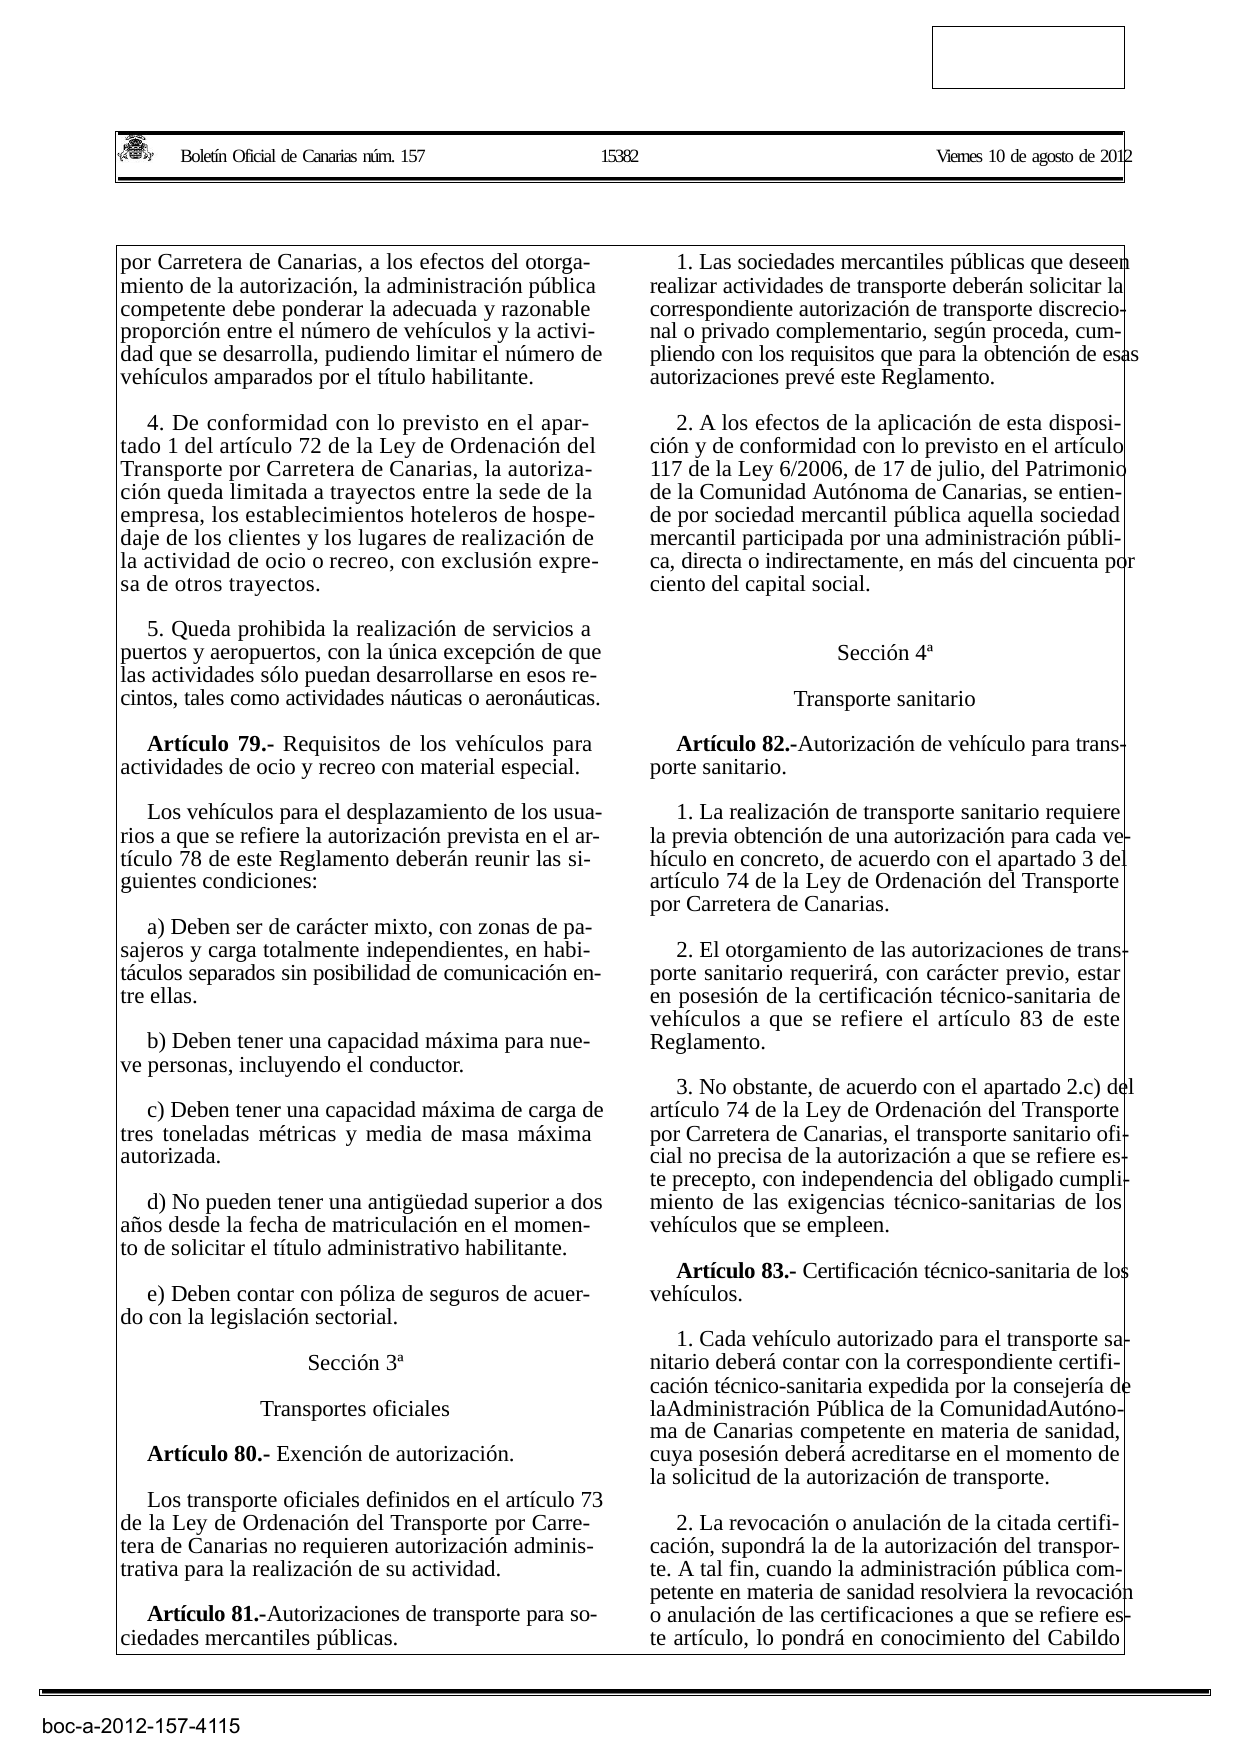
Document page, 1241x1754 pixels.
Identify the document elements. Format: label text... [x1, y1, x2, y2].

text Los vehículos para el desplazamiento de los usua- [147, 799, 616, 825]
text miento de la autorización, la administración pública [120, 275, 616, 298]
text tre ellas. [120, 985, 616, 1008]
text 2. La revocación o anulación de la citada certifi- [676, 1510, 1145, 1535]
text Boletín Oficial de Canarias núm. 157 [180, 146, 428, 167]
text tres toneladas métricas y media de masa máxima [120, 1123, 616, 1146]
text guientes condiciones: [120, 871, 616, 893]
text laAdministración Pública de la ComunidadAutóno- [649, 1398, 1145, 1421]
text correspondiente autorización de transporte discrecio- [649, 298, 1145, 321]
text b) Deben tener una capacidad máxima para nue- [147, 1028, 616, 1054]
text pliendo con los requisitos que para la obtención de esas [649, 343, 1145, 366]
text ve personas, incluyendo el conductor. [120, 1054, 616, 1077]
text Transporte por Carretera de Canarias, la autoriza- [120, 458, 616, 481]
text competente debe ponderar la adecuada y razonable [120, 298, 616, 321]
text trativa para la realización de su actividad. [120, 1558, 616, 1581]
text . De conformidad con lo previsto en el apar- [159, 410, 616, 433]
text hículo en concreto, de acuerdo con el apartado 3 del [649, 848, 1145, 871]
text cación, supondrá la de la autorización del transpor- [649, 1535, 1145, 1558]
text te. A tal fin, cuando la administración pública com- [649, 1558, 1145, 1581]
text 4 [147, 410, 159, 433]
text 117 de la Ley 6/2006, de 17 de julio, del Patrimonio [649, 458, 1145, 481]
text tera de Canarias no requieren autorización adminis- [120, 1535, 616, 1558]
text Artículo 82.-Autorización de vehículo para trans- [676, 731, 1145, 756]
text la solicitud de la autorización de transporte. [649, 1466, 1145, 1489]
text Transporte sanitario [793, 686, 1001, 711]
text vehículos amparados por el título habilitante. [120, 366, 616, 389]
text tado 1 del artículo 72 de la Ley de Ordenación del [120, 433, 616, 458]
text rios a que se refiere la autorización prevista en el ar- [120, 825, 616, 848]
text realizar actividades de transporte deberán solicitar la [649, 275, 1145, 298]
text ción y de conformidad con lo previsto en el artículo [649, 435, 1145, 458]
text a) Deben ser de carácter mixto, con zonas de pa- [147, 914, 616, 939]
text porte sanitario. [649, 756, 1145, 779]
text proporción entre el número de vehículos y la activi- [120, 321, 616, 343]
text vehículos a que se refiere el artículo 83 de este [649, 1008, 1145, 1031]
text 2. El otorgamiento de las autorizaciones de trans- [676, 937, 1145, 962]
text o anulación de las certificaciones a que se refiere es- [649, 1604, 1145, 1627]
text sajeros y carga totalmente independientes, en habi- [120, 939, 616, 962]
text ción queda limitada a trayectos entre la sede de la [120, 481, 616, 504]
text miento de las exigencias técnico-sanitarias de los [649, 1191, 1145, 1214]
text ca, directa o indirectamente, en más del cincuenta por [649, 550, 1145, 573]
text daje de los clientes y los lugares de realización de [120, 527, 616, 550]
text años desde la fecha de matriculación en el momen- [120, 1214, 616, 1237]
text vehículos. [649, 1283, 1145, 1306]
text autorizada. [120, 1146, 616, 1168]
text dad que se desarrolla, pudiendo limitar el número de [120, 343, 616, 366]
text Artículo 80.- Exención de autorización. [147, 1441, 539, 1466]
text 1. La realización de transporte sanitario requiere [676, 799, 1145, 825]
text porte sanitario requerirá, con carácter previo, estar [649, 962, 1145, 985]
text artículo 74 de la Ley de Ordenación del Transporte [649, 1097, 1145, 1123]
text Sección 3ª [307, 1350, 476, 1376]
text cuya posesión deberá acreditarse en el momento de [649, 1443, 1145, 1466]
text de la Comunidad Autónoma de Canarias, se entien- [649, 481, 1145, 504]
text por Carretera de Canarias, el transporte sanitario ofi- [649, 1123, 1145, 1146]
text 2. A los efectos de la aplicación de esta disposi- [676, 410, 1145, 435]
text Artículo 83.- Certificación técnico-sanitaria de los [676, 1258, 1145, 1283]
text boc-a-2012-157-4115 [42, 1714, 267, 1738]
text ciedades mercantiles públicas. [120, 1627, 616, 1650]
text 3. No obstante, de acuerdo con el apartado 2.c) del [676, 1074, 1145, 1097]
picture [40, 1690, 1210, 1695]
text artículo 74 de la Ley de Ordenación del Transporte [649, 871, 1145, 893]
text cintos, tales como actividades náuticas o aeronáuticas. [120, 687, 616, 710]
text Viernes 10 de agosto de 2012 [936, 146, 1137, 167]
text Reglamento. [649, 1031, 1145, 1054]
text las actividades sólo puedan desarrollarse en esos re- [120, 664, 616, 687]
text nitario deberá contar con la correspondiente certifi- [649, 1349, 1145, 1375]
text e) Deben contar con póliza de seguros de acuer- [147, 1281, 616, 1306]
picture [117, 246, 1124, 1654]
text ciento del capital social. [649, 573, 1145, 596]
text táculos separados sin posibilidad de comunicación en- [120, 962, 616, 985]
text por Carretera de Canarias. [649, 893, 1145, 916]
text ma de Canarias competente en materia de sanidad, [649, 1421, 1145, 1443]
text por Carretera de Canarias, a los efectos del otorga- [120, 249, 616, 275]
text Artículo 79.- Requisitos de los vehículos para [147, 731, 616, 756]
text Sección 4ª [837, 640, 958, 665]
text to de solicitar el título administrativo habilitante. [120, 1237, 616, 1260]
text empresa, los establecimientos hoteleros de hospe- [120, 504, 616, 527]
text actividades de ocio y recreo con material especial. [120, 756, 616, 779]
text 5 [147, 616, 158, 639]
text 15382 [600, 146, 662, 167]
text . Queda prohibida la realización de servicios a [158, 616, 616, 639]
text autorizaciones prevé este Reglamento. [649, 366, 1145, 389]
text cación técnico-sanitaria expedida por la consejería de [649, 1375, 1145, 1398]
text Artículo 81.-Autorizaciones de transporte para so- [147, 1601, 616, 1627]
text 1. Cada vehículo autorizado para el transporte sa- [676, 1326, 1144, 1349]
picture [116, 132, 1124, 182]
text puertos y aeropuertos, con la única excepción de que [120, 639, 616, 664]
text do con la legislación sectorial. [120, 1306, 616, 1329]
text tículo 78 de este Reglamento deberán reunir las si- [120, 848, 616, 871]
text te precepto, con independencia del obligado cumpli- [649, 1168, 1145, 1191]
text nal o privado complementario, según proceda, cum- [649, 321, 1145, 343]
text sa de otros trayectos. [120, 573, 616, 596]
text de por sociedad mercantil pública aquella sociedad [649, 504, 1145, 527]
text Los transporte oficiales definidos en el artículo 73 [147, 1487, 616, 1512]
text te artículo, lo pondrá en conocimiento del Cabildo [649, 1627, 1145, 1650]
text mercantil participada por una administración públi- [649, 527, 1145, 550]
picture [933, 27, 1124, 88]
text la actividad de ocio o recreo, con exclusión expre- [120, 550, 616, 573]
text la previa obtención de una autorización para cada ve- [649, 825, 1145, 848]
text de la Ley de Ordenación del Transporte por Carre- [120, 1512, 616, 1535]
text 1. Las sociedades mercantiles públicas que deseen [676, 249, 1145, 275]
text vehículos que se empleen. [649, 1214, 1145, 1237]
text Transportes oficiales [260, 1396, 476, 1422]
text c) Deben tener una capacidad máxima de carga de [147, 1097, 616, 1123]
text cial no precisa de la autorización a que se refiere es- [649, 1146, 1145, 1168]
text petente en materia de sanidad resolviera la revocación [649, 1581, 1145, 1604]
text d) No pueden tener una antigüedad superior a dos [147, 1189, 616, 1214]
text en posesión de la certificación técnico-sanitaria de [649, 985, 1145, 1008]
